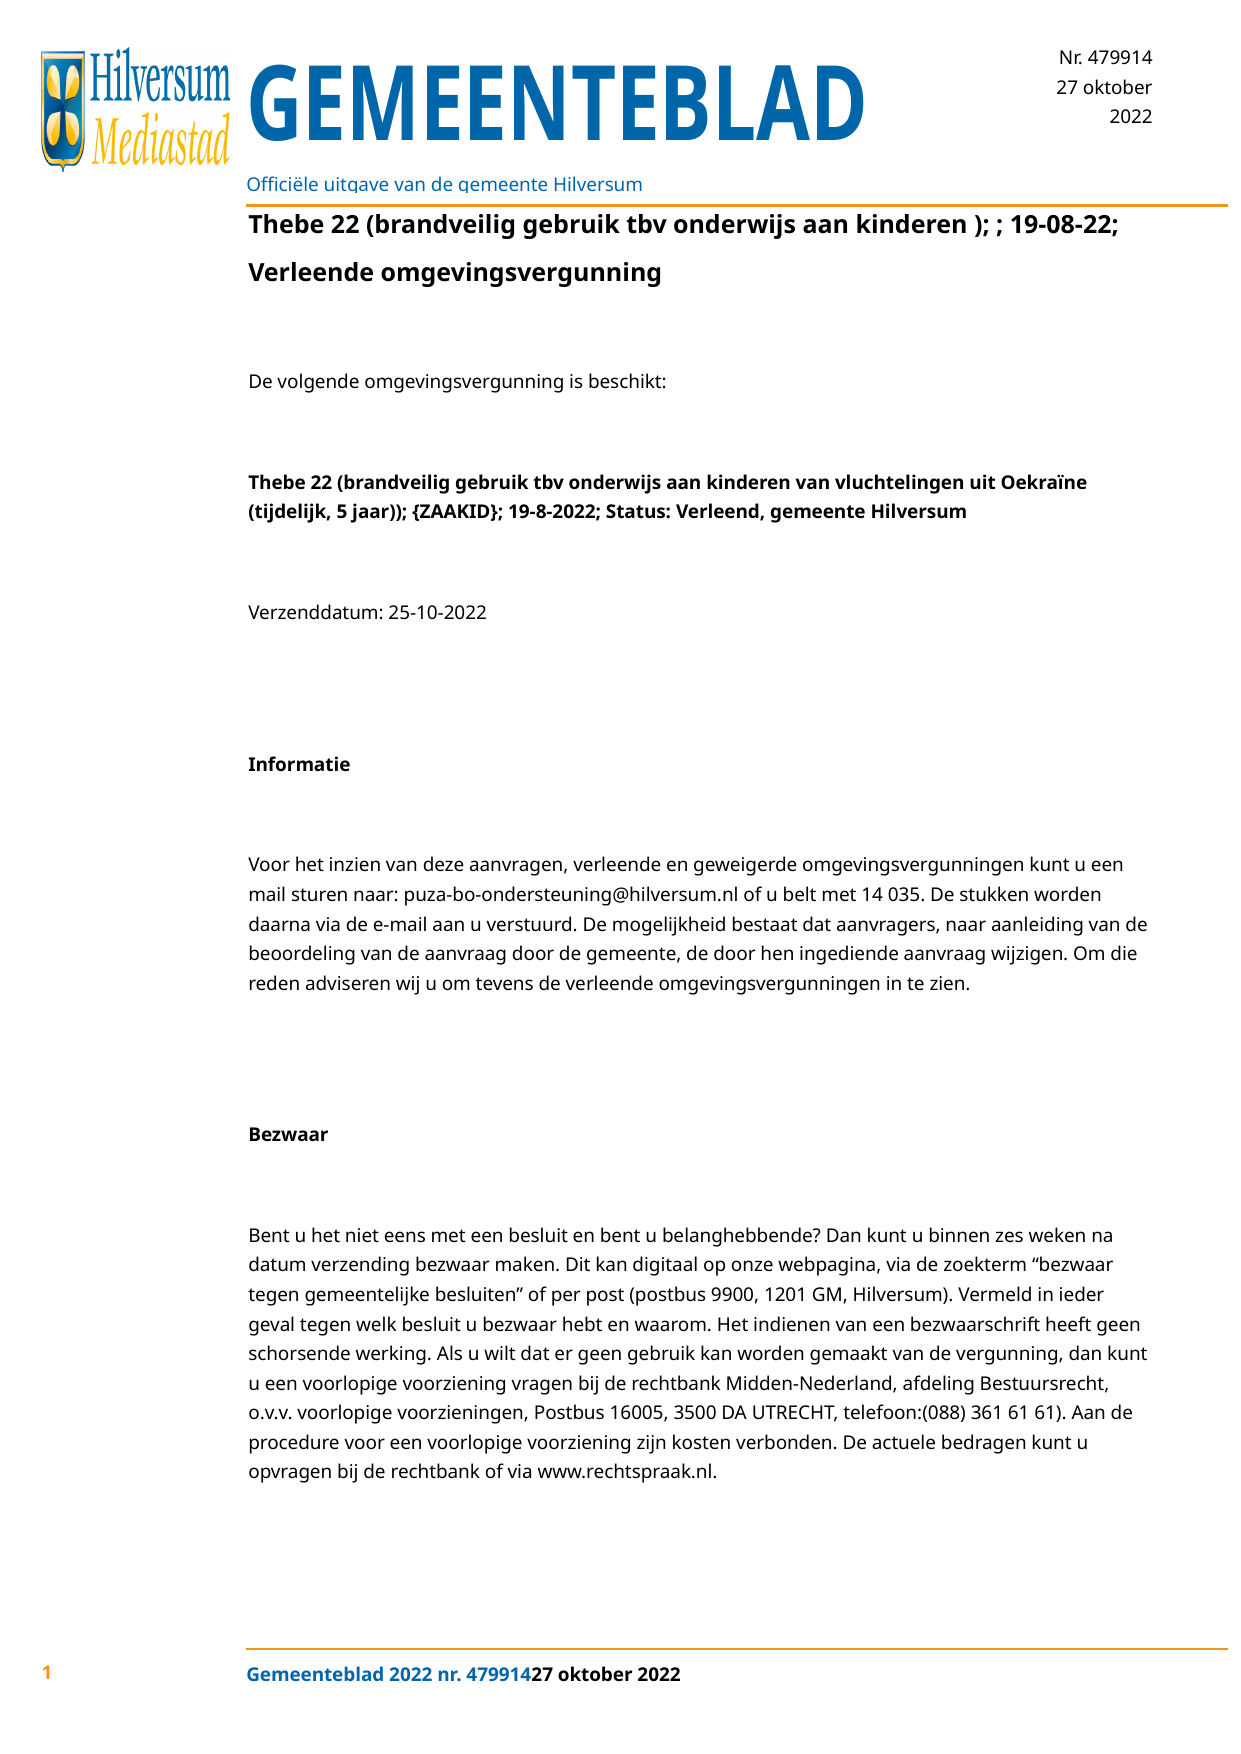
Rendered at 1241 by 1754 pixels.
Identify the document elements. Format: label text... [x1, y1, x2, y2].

text Thebe 22 (brandveilig gebruik tbv onderwijs aan kinderen van vluchtelingen uit Oekraïne (tijdelijk, 5 jaar)); {ZAAKID}; 19-8-2022; Status: Verleend, gemeente Hilversum [248, 469, 1152, 524]
text Bezwaar [248, 1121, 1152, 1147]
text Bent u het niet eens met een besluit en bent u belanghebbende? Dan kunt u binnen zes weken na datum verzending bezwaar maken. Dit kan digitaal op onze webpagina, via de zoekterm “bezwaar tegen gemeentelijke besluiten” of per post (postbus 9900, 1201 GM, Hilversum). Vermeld in ieder geval tegen welk besluit u bezwaar hebt en waarom. Het indienen van een bezwaarschrift heeft geen schorsende werking. Als u wilt dat er geen gebruik kan worden gemaakt van de vergunning, dan kunt u een voorlopige voorziening vragen bij de rechtbank Midden-Nederland, afdeling Bestuursrecht, o.v.v. voorlopige voorzieningen, Postbus 16005, 3500 DA UTRECHT, telefoon:(088) 361 61 61). Aan de procedure voor een voorlopige voorziening zijn kosten verbonden. De actuele bedragen kunt u opvragen bij de rechtbank of via www.rechtspraak.nl. [248, 1222, 1152, 1484]
text Voor het inzien van deze aanvragen, verleende en geweigerde omgevingsvergunningen kunt u een mail sturen naar: puza-bo-ondersteuning@hilversum.nl of u belt met 14 035. De stukken worden daarna via de e-mail aan u verstuurd. De mogelijkheid bestaat dat aanvragers, naar aanleiding van de beoordeling van de aanvraag door de gemeente, de door hen ingediende aanvraag wijzigen. Om die reden adviseren wij u om tevens de verleende omgevingsvergunningen in te zien. [248, 852, 1152, 996]
text Verzenddatum: 25-10-2022 [248, 599, 1152, 625]
text De volgende omgevingsvergunning is beschikt: [248, 368, 1152, 394]
picture [41, 47, 231, 172]
text Informatie [248, 751, 1152, 777]
text Thebe 22 (brandveilig gebruik tbv onderwijs aan kinderen ); ; 19-08-22; Verleende omgevingsvergunning [248, 207, 1152, 288]
